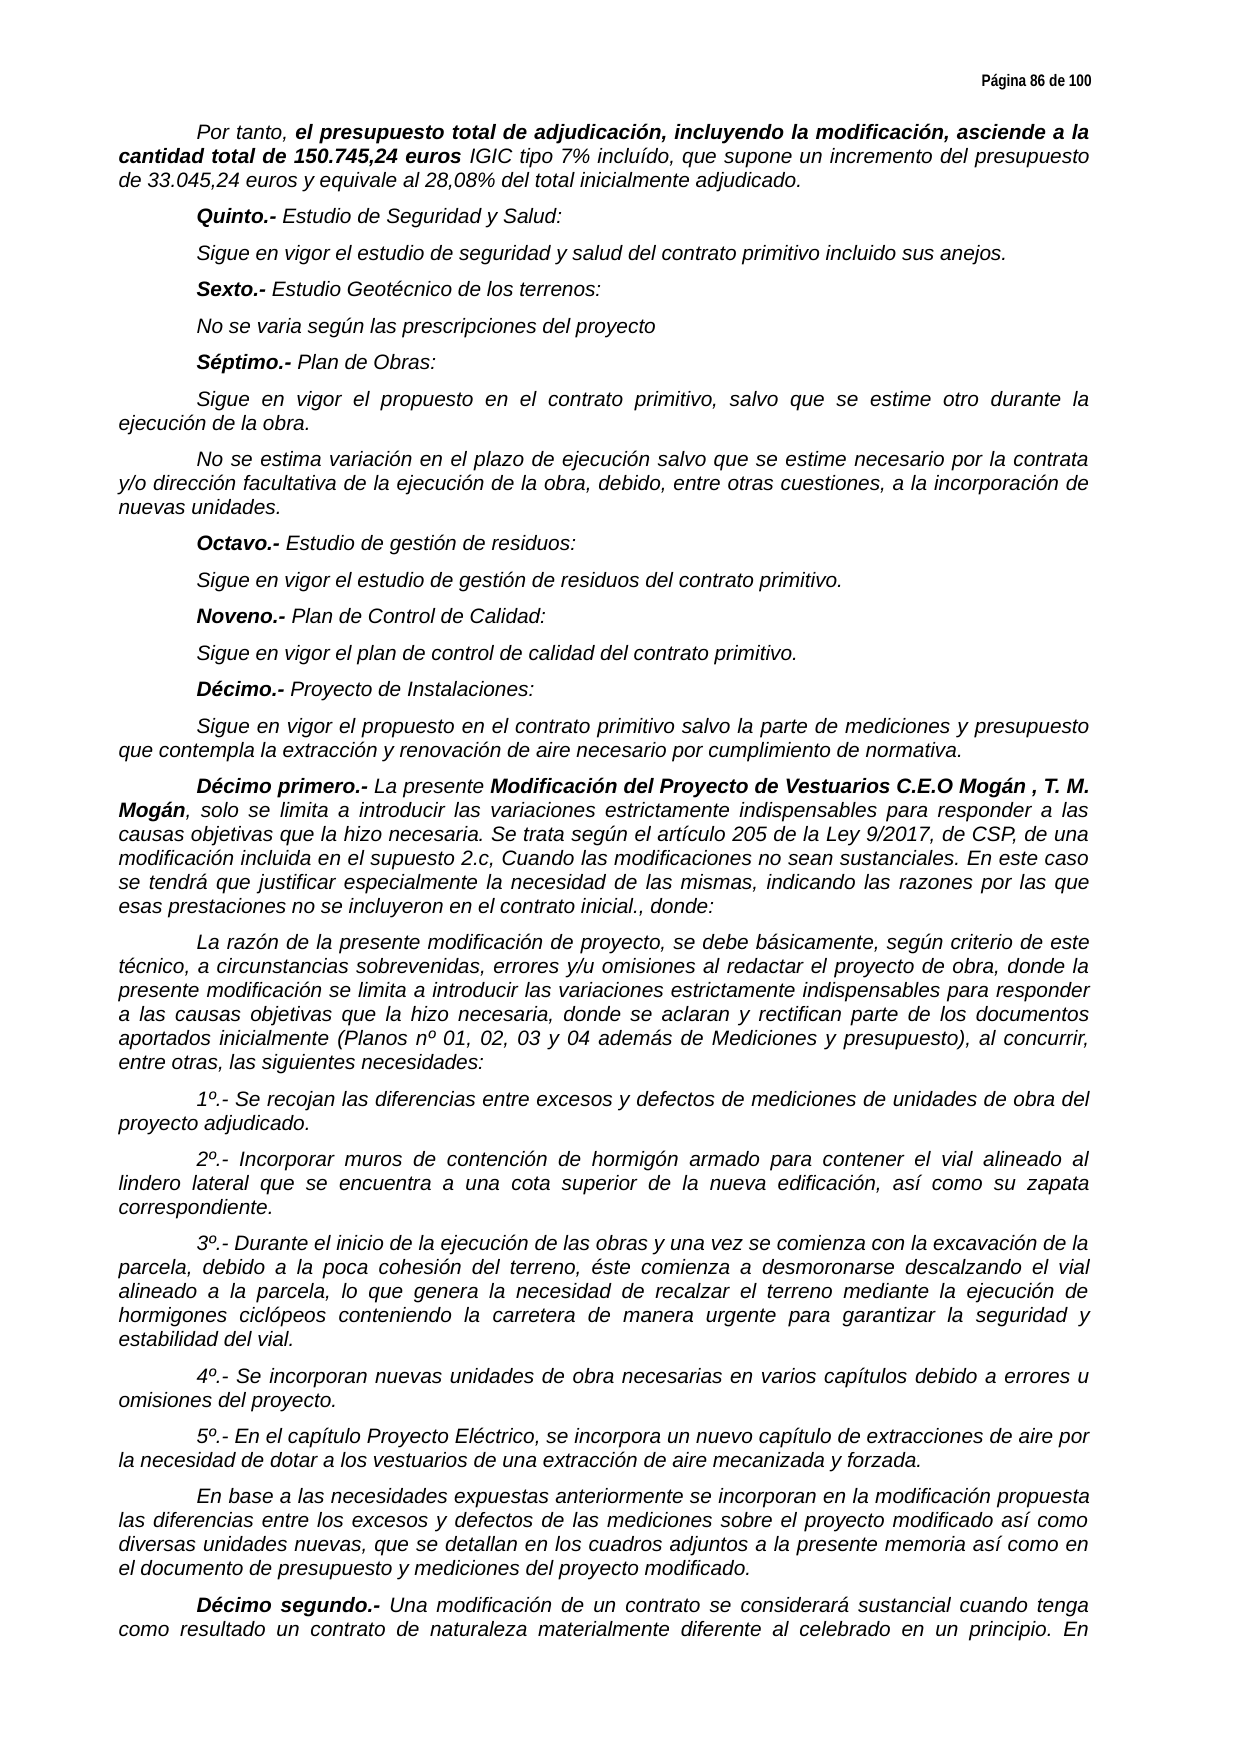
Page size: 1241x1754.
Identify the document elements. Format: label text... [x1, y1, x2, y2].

text 3º.- Durante el inicio de la ejecución de las obras y una vez se comienza con la excavación de la parcela, debido a la poca cohesión del terreno, éste comienza a desmoronarse descalzando el vial alineado a la parcela, lo que genera la necesidad de recalzar el terreno mediante la ejecución de hormigones ciclópeos conteniendo la carretera de manera urgente para garantizar la seguridad y estabilidad del vial. [118, 1231, 1092, 1351]
text Por tanto, el presupuesto total de adjudicación, incluyendo la modificación, asciende a la cantidad total de 150.745,24 euros IGIC tipo 7% incluído, que supone un incremento del presupuesto de 33.045,24 euros y equivale al 28,08% del total inicialmente adjudicado. [118, 120, 1092, 192]
text Sigue en vigor el estudio de gestión de residuos del contrato primitivo. [118, 568, 1092, 592]
text Noveno.- Plan de Control de Calidad: [118, 604, 1092, 628]
text Sexto.- Estudio Geotécnico de los terrenos: [118, 277, 1092, 301]
text 5º.- En el capítulo Proyecto Eléctrico, se incorpora un nuevo capítulo de extracciones de aire por la necesidad de dotar a los vestuarios de una extracción de aire mecanizada y forzada. [118, 1424, 1092, 1472]
text Décimo.- Proyecto de Instalaciones: [118, 677, 1092, 701]
text 1º.- Se recojan las diferencias entre excesos y defectos de mediciones de unidades de obra del proyecto adjudicado. [118, 1086, 1092, 1134]
text 4º.- Se incorporan nuevas unidades de obra necesarias en varios capítulos debido a errores u omisiones del proyecto. [118, 1363, 1092, 1411]
text No se estima variación en el plazo de ejecución salvo que se estime necesario por la contrata y/o dirección facultativa de la ejecución de la obra, debido, entre otras cuestiones, a la incorporación de nuevas unidades. [118, 447, 1092, 519]
text Sigue en vigor el estudio de seguridad y salud del contrato primitivo incluido sus anejos. [118, 241, 1092, 264]
text No se varia según las prescripciones del proyecto [118, 313, 1092, 337]
text Décimo primero.- La presente Modificación del Proyecto de Vestuarios C.E.O Mogán , T. M. Mogán, solo se limita a introducir las variaciones estrictamente indispensables para responder a las causas objetivas que la hizo necesaria. Se trata según el artículo 205 de la Ley 9/2017, de CSP, de una modificación incluida en el supuesto 2.c, Cuando las modificaciones no sean sustanciales. En este caso se tendrá que justificar especialmente la necesidad de las mismas, indicando las razones por las que esas prestaciones no se incluyeron en el contrato inicial., donde: [118, 774, 1092, 918]
text La razón de la presente modificación de proyecto, se debe básicamente, según criterio de este técnico, a circunstancias sobrevenidas, errores y/u omisiones al redactar el proyecto de obra, donde la presente modificación se limita a introducir las variaciones estrictamente indispensables para responder a las causas objetivas que la hizo necesaria, donde se aclaran y rectifican parte de los documentos aportados inicialmente (Planos nº 01, 02, 03 y 04 además de Mediciones y presupuesto), al concurrir, entre otras, las siguientes necesidades: [118, 930, 1092, 1074]
text Séptimo.- Plan de Obras: [118, 350, 1092, 374]
text Quinto.- Estudio de Seguridad y Salud: [118, 204, 1092, 228]
text Sigue en vigor el propuesto en el contrato primitivo salvo la parte de mediciones y presupuesto que contempla la extracción y renovación de aire necesario por cumplimiento de normativa. [118, 713, 1092, 761]
text Octavo.- Estudio de gestión de residuos: [118, 531, 1092, 555]
text Sigue en vigor el plan de control de calidad del contrato primitivo. [118, 641, 1092, 664]
text 2º.- Incorporar muros de contención de hormigón armado para contener el vial alineado al lindero lateral que se encuentra a una cota superior de la nueva edificación, así como su zapata correspondiente. [118, 1147, 1092, 1219]
text Décimo segundo.- Una modificación de un contrato se considerará sustancial cuando tenga como resultado un contrato de naturaleza materialmente diferente al celebrado en un principio. En [118, 1593, 1092, 1641]
text Sigue en vigor el propuesto en el contrato primitivo, salvo que se estime otro durante la ejecución de la obra. [118, 386, 1092, 434]
text En base a las necesidades expuestas anteriormente se incorporan en la modificación propuesta las diferencias entre los excesos y defectos de las mediciones sobre el proyecto modificado así como diversas unidades nuevas, que se detallan en los cuadros adjuntos a la presente memoria así como en el documento de presupuesto y mediciones del proyecto modificado. [118, 1484, 1092, 1580]
